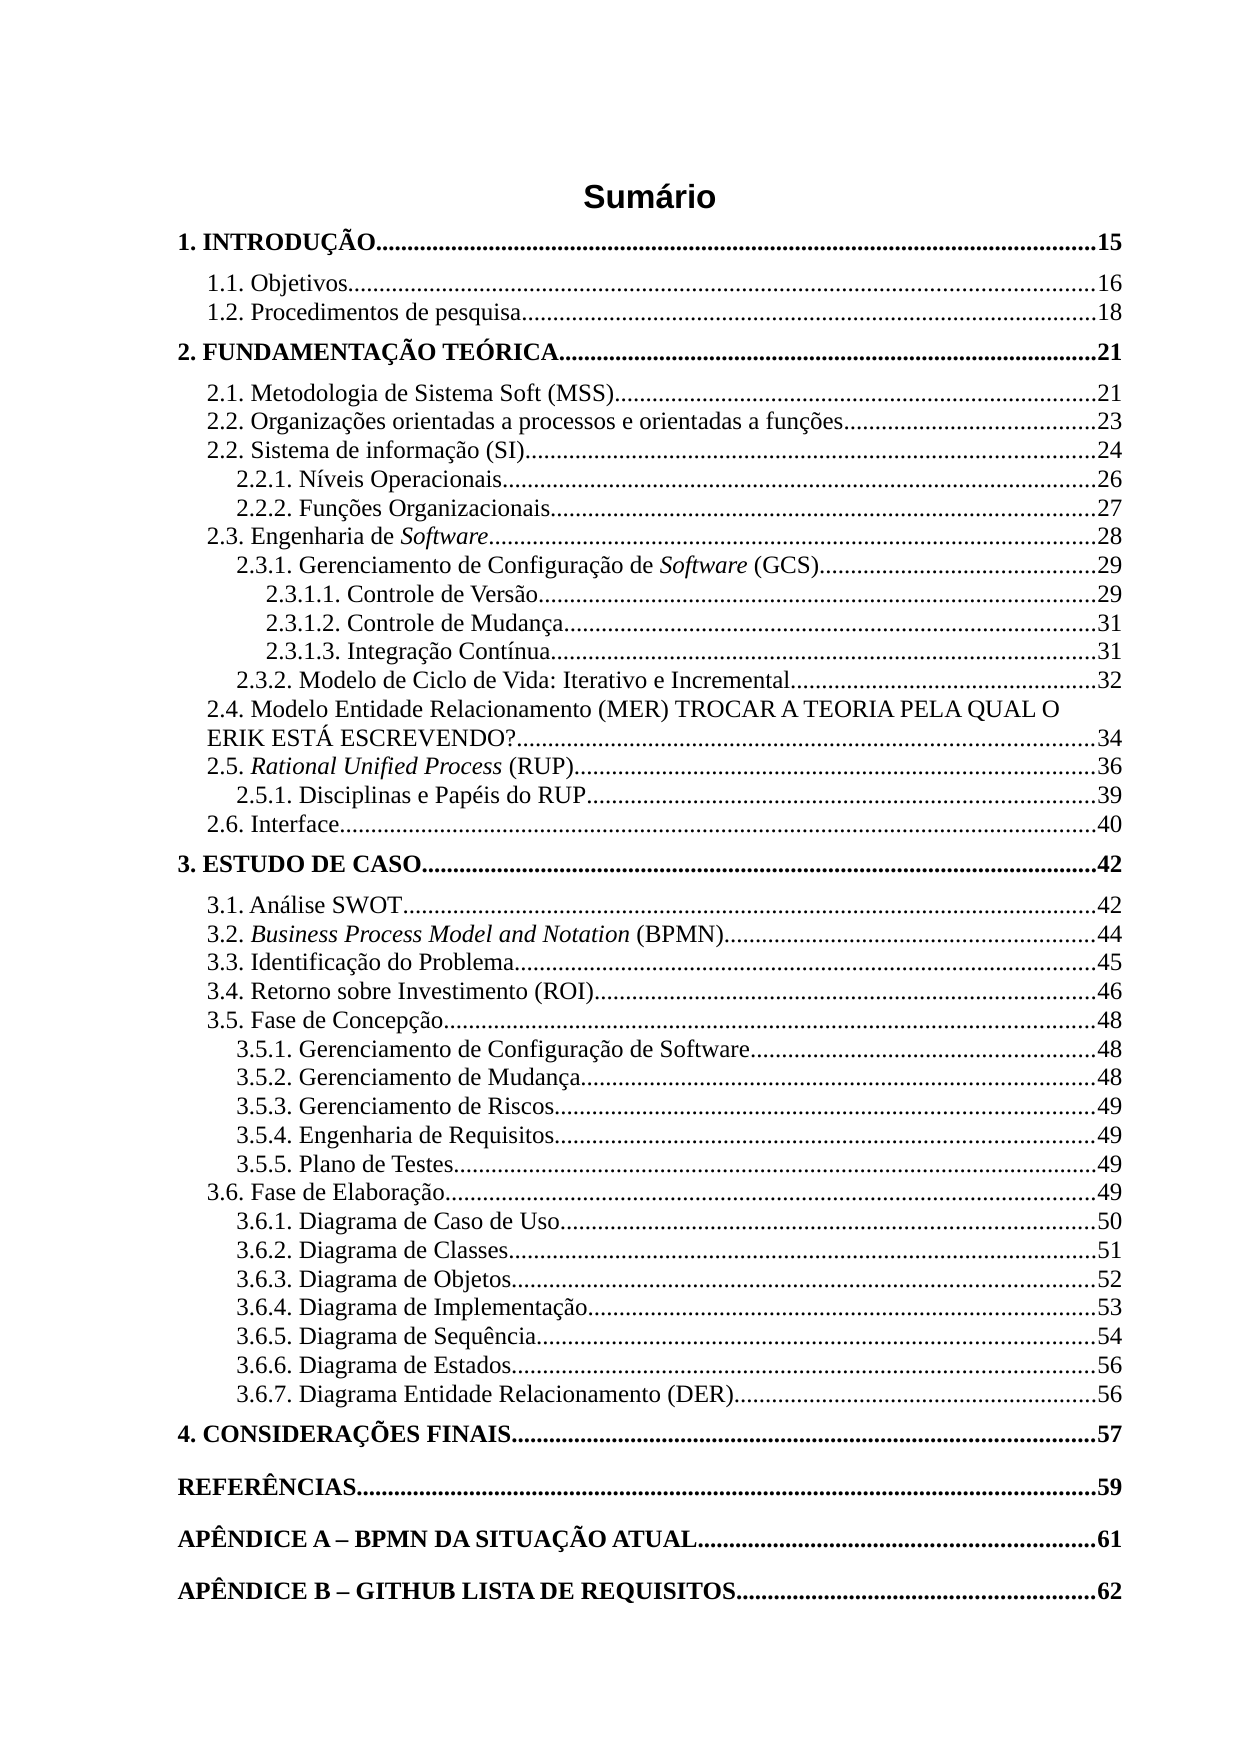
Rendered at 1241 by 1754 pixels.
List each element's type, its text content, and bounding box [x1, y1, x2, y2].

text 3.6.1. Diagrama de Caso de Uso 50 [236, 1206, 1122, 1235]
text 2.3.1. Gerenciamento de Configuração de Software (GCS) 29 [236, 550, 1122, 579]
text 2.3.2. Modelo de Ciclo de Vida: Iterativo e Incremental 32 [236, 665, 1122, 694]
text 2.2.1. Níveis Operacionais 26 [236, 464, 1122, 493]
text 2.3.1.3. Integração Contínua 31 [266, 636, 1122, 665]
text 2.5.1. Disciplinas e Papéis do RUP 39 [236, 780, 1122, 809]
text 2.1. Metodologia de Sistema Soft (MSS) 21 [207, 378, 1122, 406]
text 4. Considerações finais 57 [177, 1419, 1122, 1448]
text 3.1. Análise SWOT 42 [207, 890, 1122, 919]
subtitle Sumário [177, 177, 1122, 216]
text 3.6.6. Diagrama de Estados 56 [236, 1350, 1122, 1379]
text 3.6.2. Diagrama de Classes 51 [236, 1235, 1122, 1264]
text 3.5.1. Gerenciamento de Configuração de Software 48 [236, 1034, 1122, 1062]
text 3.6.5. Diagrama de Sequência 54 [236, 1321, 1122, 1350]
text 3.6. Fase de Elaboração 49 [207, 1177, 1122, 1206]
text 3.6.3. Diagrama de Objetos 52 [236, 1264, 1122, 1292]
text Referências 59 [177, 1472, 1122, 1500]
text apêndice b – github lista de requisitos 62 [177, 1576, 1122, 1605]
text 3.6.4. Diagrama de Implementação 53 [236, 1292, 1122, 1321]
text 2. Fundamentação Teórica 21 [177, 337, 1122, 366]
text 3.5.5. Plano de Testes 49 [236, 1149, 1122, 1177]
text 2.3.1.1. Controle de Versão 29 [266, 579, 1122, 608]
text 2.2.2. Funções Organizacionais 27 [236, 493, 1122, 521]
text 2.4. Modelo Entidade Relacionamento (MER) TROCAR A TEORIA PELA QUAL O ERIK ESTÁ ESCREVENDO? 34 [207, 694, 1122, 751]
text 2.3.1.2. Controle de Mudança 31 [266, 608, 1122, 636]
text 3. Estudo de Caso 42 [177, 849, 1122, 878]
text 2.6. Interface 40 [207, 809, 1122, 838]
text 3.5. Fase de Concepção 48 [207, 1005, 1122, 1034]
text 2.2. Sistema de informação (SI) 24 [207, 435, 1122, 464]
text 3.3. Identificação do Problema 45 [207, 947, 1122, 976]
text 3.5.4. Engenharia de Requisitos 49 [236, 1120, 1122, 1149]
text 1.1. Objetivos 16 [207, 268, 1122, 297]
text 2.2. Organizações orientadas a processos e orientadas a funções 23 [207, 406, 1122, 435]
text 3.5.3. Gerenciamento de Riscos 49 [236, 1091, 1122, 1120]
text 1.2. Procedimentos de pesquisa 18 [207, 297, 1122, 325]
text 3.4. Retorno sobre Investimento (ROI) 46 [207, 976, 1122, 1005]
text 3.5.2. Gerenciamento de Mudança 48 [236, 1062, 1122, 1091]
text 1. Introdução 15 [177, 227, 1122, 256]
text 3.6.7. Diagrama Entidade Relacionamento (DER) 56 [236, 1379, 1122, 1407]
text 2.3. Engenharia de Software 28 [207, 521, 1122, 550]
text 3.2. Business Process Model and Notation (BPMN) 44 [207, 919, 1122, 947]
text apêndice A – bpmn da situação atual 61 [177, 1524, 1122, 1553]
text 2.5. Rational Unified Process (RUP) 36 [207, 751, 1122, 780]
